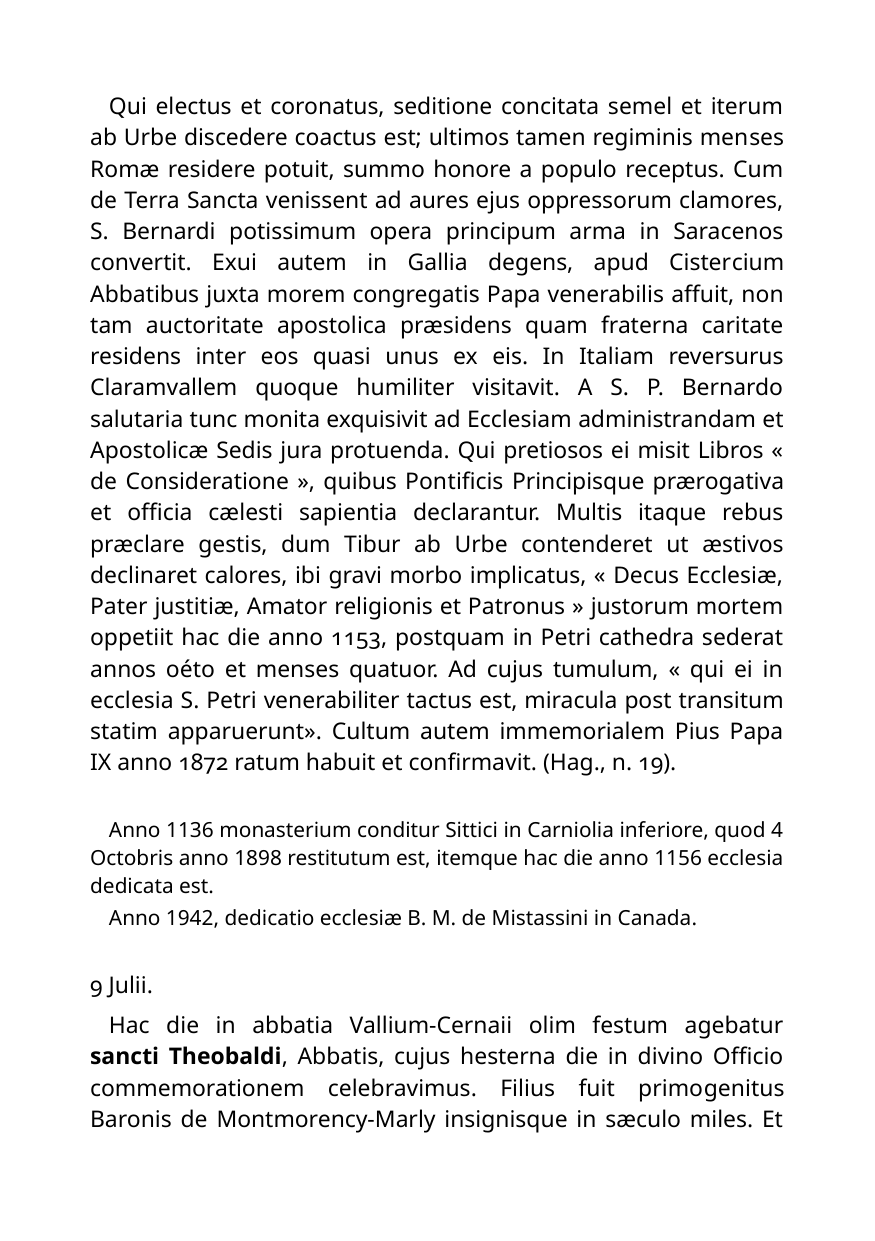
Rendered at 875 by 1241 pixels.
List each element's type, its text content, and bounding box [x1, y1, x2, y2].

text Hac die in abbatia Vallium-Cernaii olim festum agebatur sancti Theobaldi, Abbatis, cujus hesterna die in divino Officio commemorationem celebravimus. Filius fuit primo­genitus Baronis de Montmorency-Marly insignisque in sæculo miles. Et [90, 1009, 784, 1134]
text 9 Julii. [90, 969, 784, 1000]
text Qui electus et coronatus, seditione concitata semel et iterum ab Urbe discedere coactus est; ultimos tamen regiminis men­ses Romæ residere potuit, summo honore a populo receptus. Cum de Terra Sancta venissent ad aures ejus oppressorum clamores, S. Bernardi potissimum opera principum arma in Saracenos convertit. Exui autem in Gallia degens, apud Cister­cium Abbatibus juxta morem congregatis Papa venerabilis affuit, non tam auctoritate apostolica præsidens quam fraterna caritate residens inter eos quasi unus ex eis. In Italiam reversurus Claramvallem quoque humiliter visitavit. A S. P. Bernardo salutaria tunc monita exquisivit ad Ecclesiam administrandam et Apostolicæ Sedis jura protuenda. Qui pretiosos ei misit Libros « de Consideratione », quibus Pon­tificis Principisque prærogativa et officia cælesti sapientia declarantur. Multis itaque rebus præclare gestis, dum Tibur ab Urbe contenderet ut æstivos declinaret calores, ibi gravi morbo implicatus, « Decus Ecclesiæ, Pater justitiæ, Amator religionis et Patronus » justorum mortem oppetiit hac die anno 1153, postquam in Petri cathedra sederat annos oéto et menses quatuor. Ad cujus tumulum, « qui ei in ecclesia S. Petri venerabiliter tactus est, miracula post transitum statim apparuerunt». Cultum autem immemorialem Pius Papa IX anno 1872 ratum habuit et confirmavit. (Hag., n. 19). [90, 90, 784, 777]
text Anno 1942, dedicatio ecclesiæ B. M. de Mistassini in Canada. [90, 903, 784, 932]
text Anno 1136 monasterium conditur Sittici in Carniolia inferiore, quod 4 Octobris anno 1898 restitutum est, itemque hac die anno 1156 ecclesia dedicata est. [90, 815, 784, 900]
